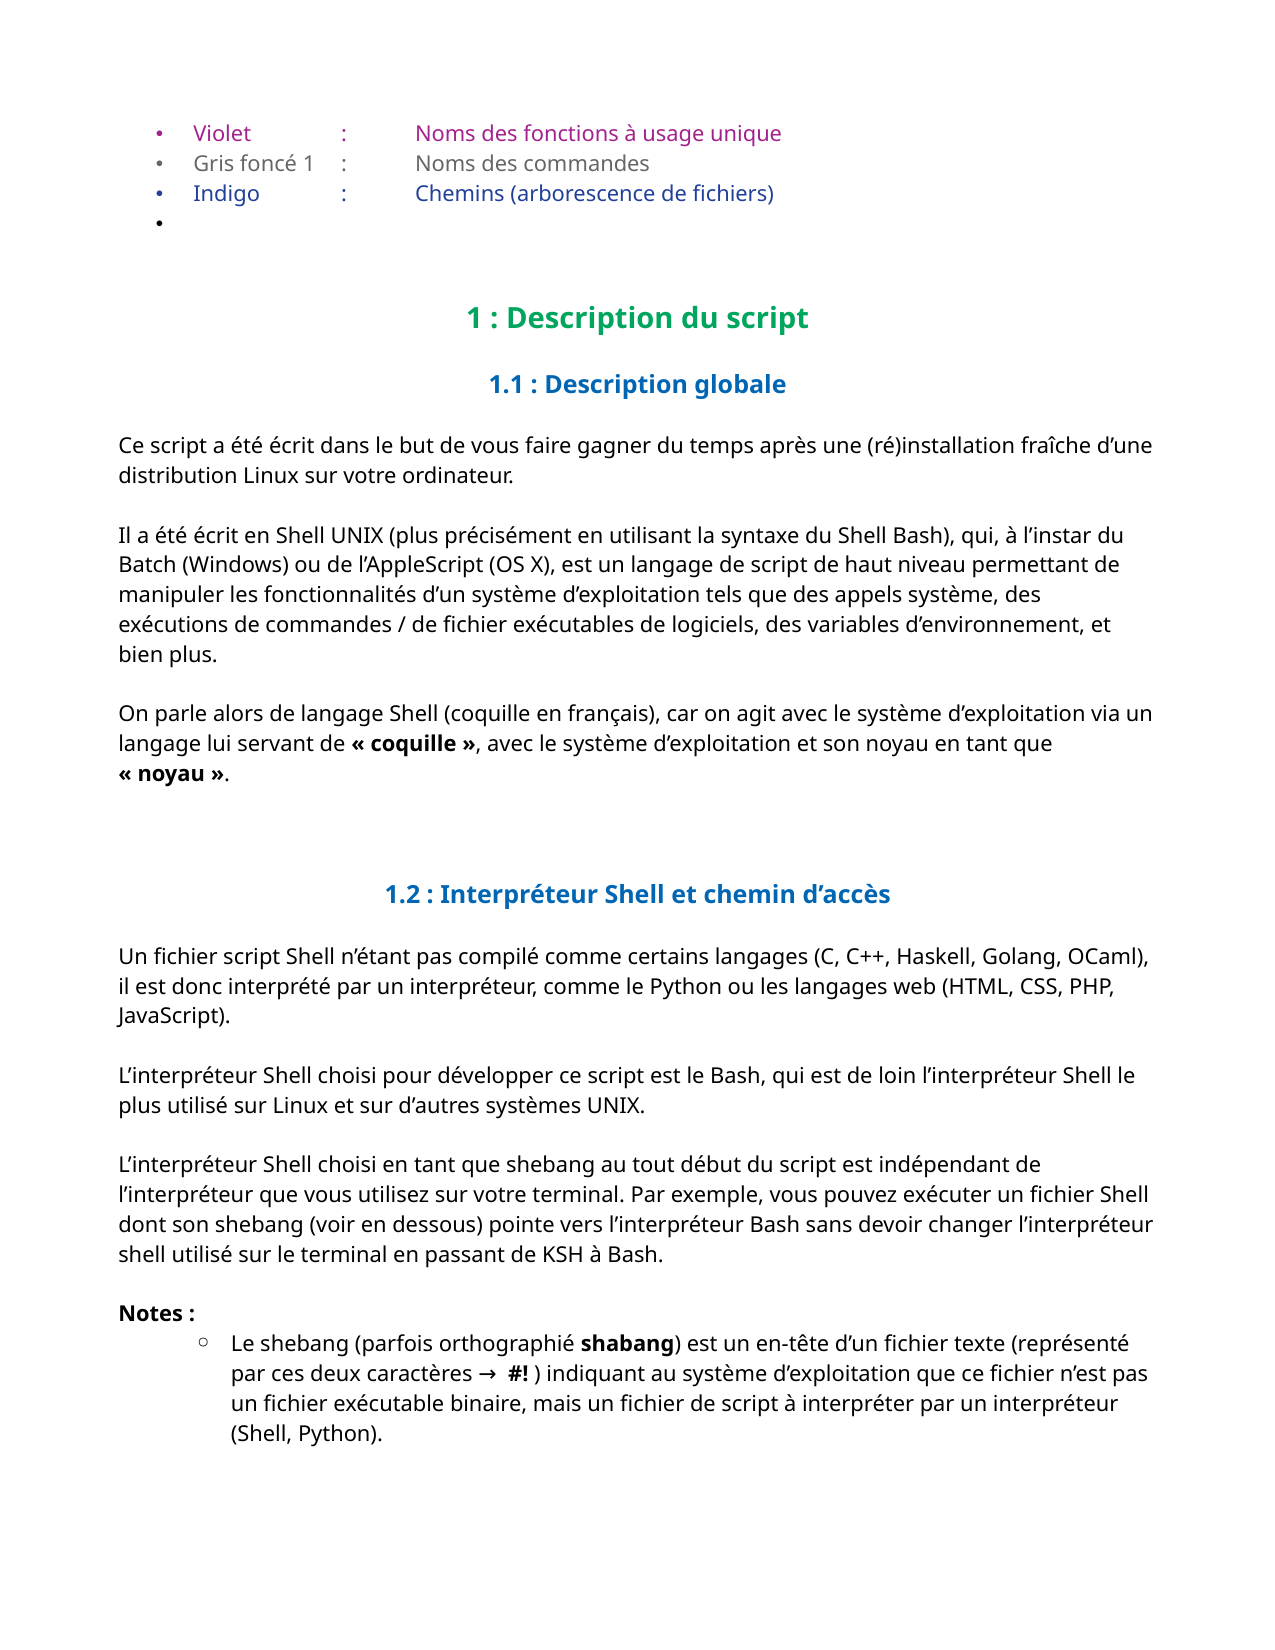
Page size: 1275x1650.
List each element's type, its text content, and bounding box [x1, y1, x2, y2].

text Un fichier script Shell n’étant pas compilé comme certains langages (C, C++, Haskell, Golang, OCaml), il est donc interprété par un interpréteur, comme le Python ou les langages web (HTML, CSS, PHP, JavaScript). [118, 941, 1157, 1030]
text 1.2 : Interpréteur Shell et chemin d’accès [118, 877, 1157, 911]
text 1.1 : Description globale [118, 366, 1157, 400]
list Le shebang (parfois orthographié shabang) est un en-tête d’un fichier texte (représenté par ces deux caractères → #! ) indiquant au système d’exploitation que ce fichier n’est pas un fichier exécutable binaire, mais un fichier de script à interpréter par un interpréteur (Shell, Python). [193, 1328, 1157, 1447]
text On parle alors de langage Shell (coquille en français), car on agit avec le système d’exploitation via un langage lui servant de « coquille », avec le système d’exploitation et son noyau en tant que « noyau ». [118, 698, 1157, 788]
text Notes : [118, 1298, 1157, 1328]
list Violet : Noms des fonctions à usage unique [156, 118, 1157, 148]
text L’interpréteur Shell choisi pour développer ce script est le Bash, qui est de loin l’interpréteur Shell le plus utilisé sur Linux et sur d’autres systèmes UNIX. [118, 1060, 1157, 1120]
list Indigo : Chemins (arborescence de fichiers) [156, 178, 1157, 207]
text Il a été écrit en Shell UNIX (plus précisément en utilisant la syntaxe du Shell Bash), qui, à l’instar du Batch (Windows) ou de l’AppleScript (OS X), est un langage de script de haut niveau permettant de manipuler les fonctionnalités d’un système d’exploitation tels que des appels système, des exécutions de commandes / de fichier exécutables de logiciels, des variables d’environnement, et bien plus. [118, 519, 1157, 668]
text 1 : Description du script [118, 297, 1157, 337]
list Gris foncé 1 : Noms des commandes [156, 148, 1157, 178]
text L’interpréteur Shell choisi en tant que shebang au tout début du script est indépendant de l’interpréteur que vous utilisez sur votre terminal. Par exemple, vous pouvez exécuter un fichier Shell dont son shebang (voir en dessous) pointe vers l’interpréteur Bash sans devoir changer l’interpréteur shell utilisé sur le terminal en passant de KSH à Bash. [118, 1149, 1157, 1269]
text Ce script a été écrit dans le but de vous faire gagner du temps après une (ré)installation fraîche d’une distribution Linux sur votre ordinateur. [118, 430, 1157, 490]
